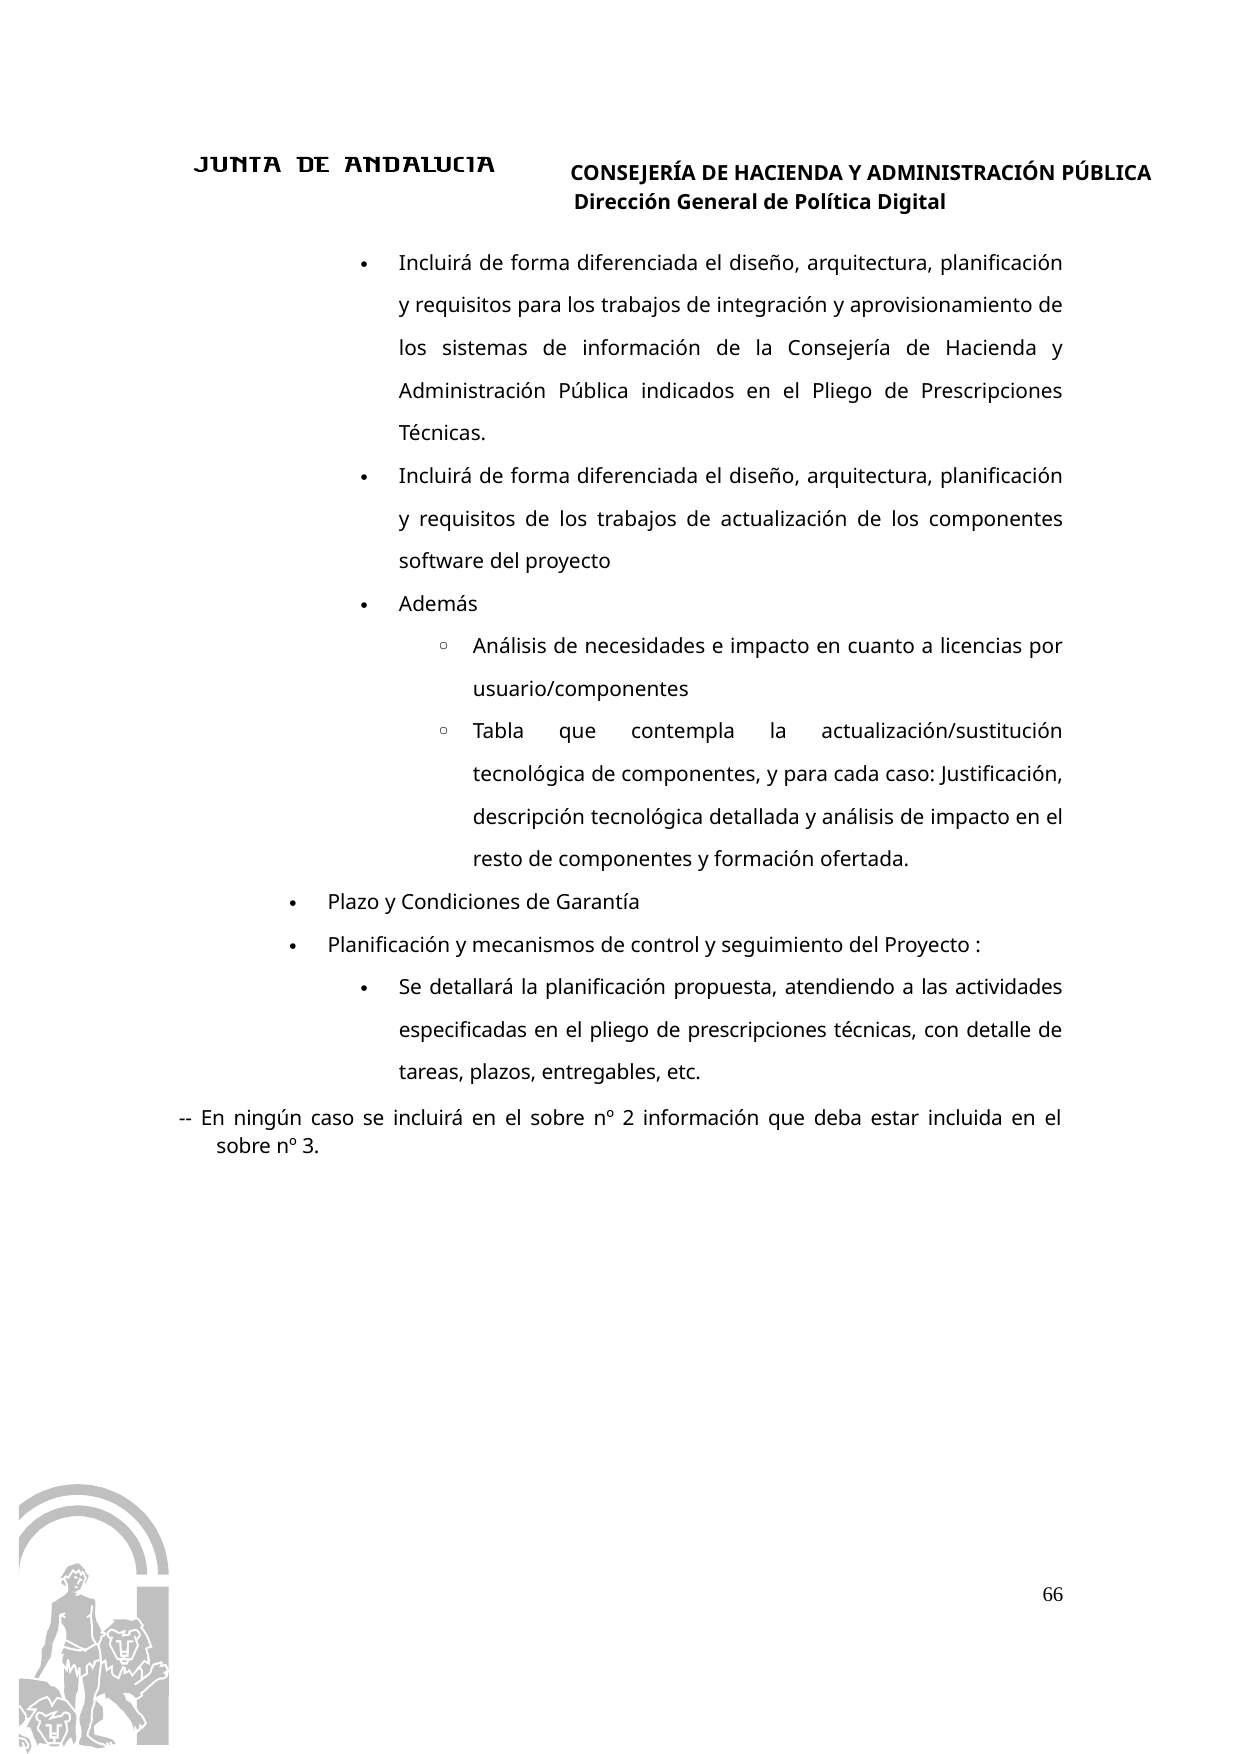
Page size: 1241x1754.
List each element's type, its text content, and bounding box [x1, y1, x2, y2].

list Plazo y Condiciones de Garantía [290, 887, 1063, 916]
list Incluirá de forma diferenciada el diseño, arquitectura, planificación y requisitos para los trabajos de integración y aprovisionamiento de los sistemas de información de la Consejería de Hacienda y Administración Pública indicados en el Pliego de Prescripciones Técnicas. [361, 248, 1063, 447]
list Además [361, 589, 1063, 617]
list Tabla que contempla la actualización/sustitución tecnológica de componentes, y para cada caso: Justificación, descripción tecnológica detallada y análisis de impacto en el resto de componentes y formación ofertada. [435, 717, 1063, 873]
list Incluirá de forma diferenciada el diseño, arquitectura, planificación y requisitos de los trabajos de actualización de los componentes software del proyecto [361, 461, 1063, 575]
text -- En ningún caso se incluirá en el sobre nº 2 información que deba estar incluida en el sobre nº 3. [179, 1103, 1063, 1160]
list Se detallará la planificación propuesta, atendiendo a las actividades especificadas en el pliego de prescripciones técnicas, con detalle de tareas, plazos, entregables, etc. [361, 972, 1063, 1086]
list Análisis de necesidades e impacto en cuanto a licencias por usuario/componentes [435, 631, 1063, 702]
list Planificación y mecanismos de control y seguimiento del Proyecto : [290, 930, 1063, 958]
